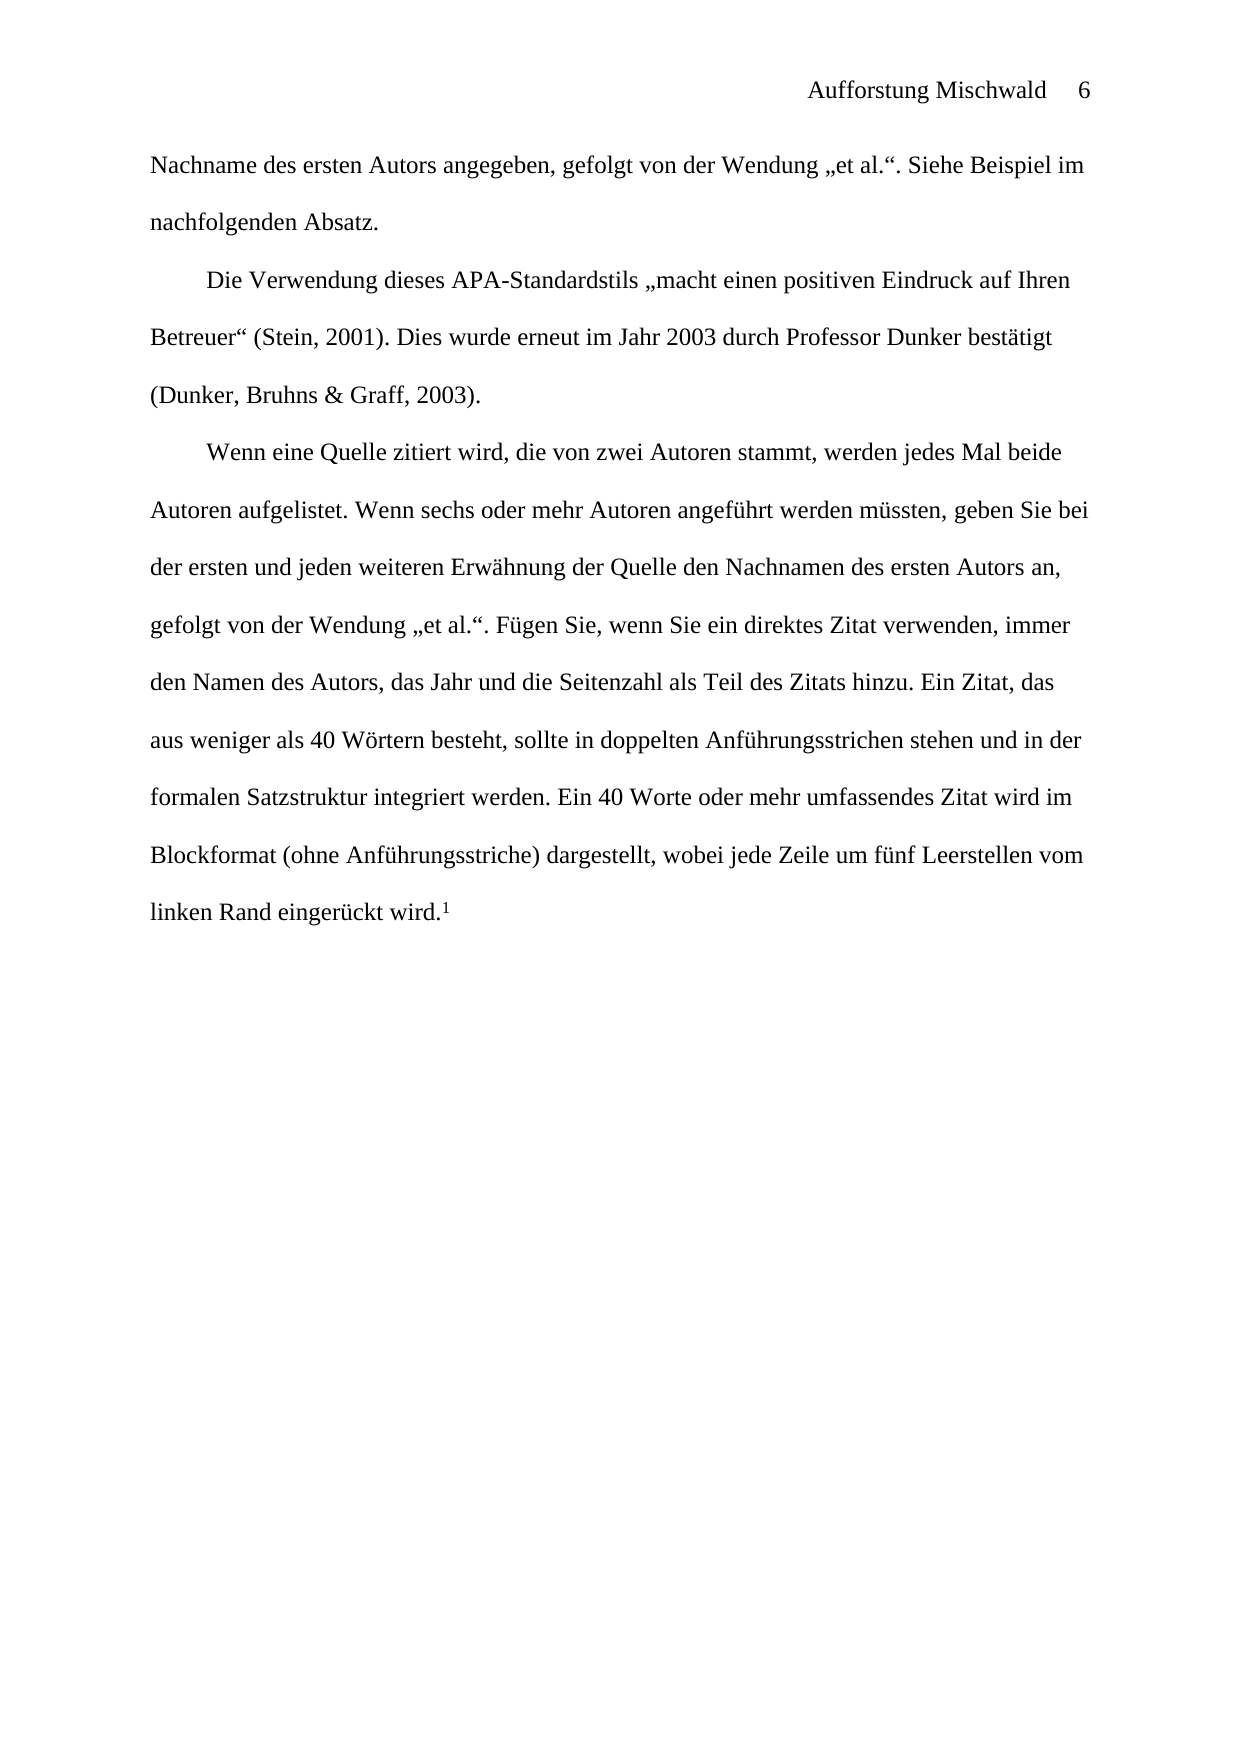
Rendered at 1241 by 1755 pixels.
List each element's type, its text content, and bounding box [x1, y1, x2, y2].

text Die Verwendung dieses APA-Standardstils „macht einen positiven Eindruck auf Ihren Betreuer“ (Stein, 2001). Dies wurde erneut im Jahr 2003 durch Professor Dunker bestätigt (Dunker, Bruhns & Graff, 2003). [150, 265, 1090, 409]
text Wenn eine Quelle zitiert wird, die von zwei Autoren stammt, werden jedes Mal beide Autoren aufgelistet. Wenn sechs oder mehr Autoren angeführt werden müssten, geben Sie bei der ersten und jeden weiteren Erwähnung der Quelle den Nachnamen des ersten Autors an, gefolgt von der Wendung „et al.“. Fügen Sie, wenn Sie ein direktes Zitat verwenden, immer den Namen des Autors, das Jahr und die Seitenzahl als Teil des Zitats hinzu. Ein Zitat, das aus weniger als 40 Wörtern besteht, sollte in doppelten Anführungsstrichen stehen und in der formalen Satzstruktur integriert werden. Ein 40 Worte oder mehr umfassendes Zitat wird im Blockformat (ohne Anführungsstriche) dargestellt, wobei jede Zeile um fünf Leerstellen vom linken Rand eingerückt wird.1 [150, 437, 1090, 926]
text Nachname des ersten Autors angegeben, gefolgt von der Wendung „et al.“. Siehe Beispiel im nachfolgenden Absatz. [150, 150, 1090, 236]
